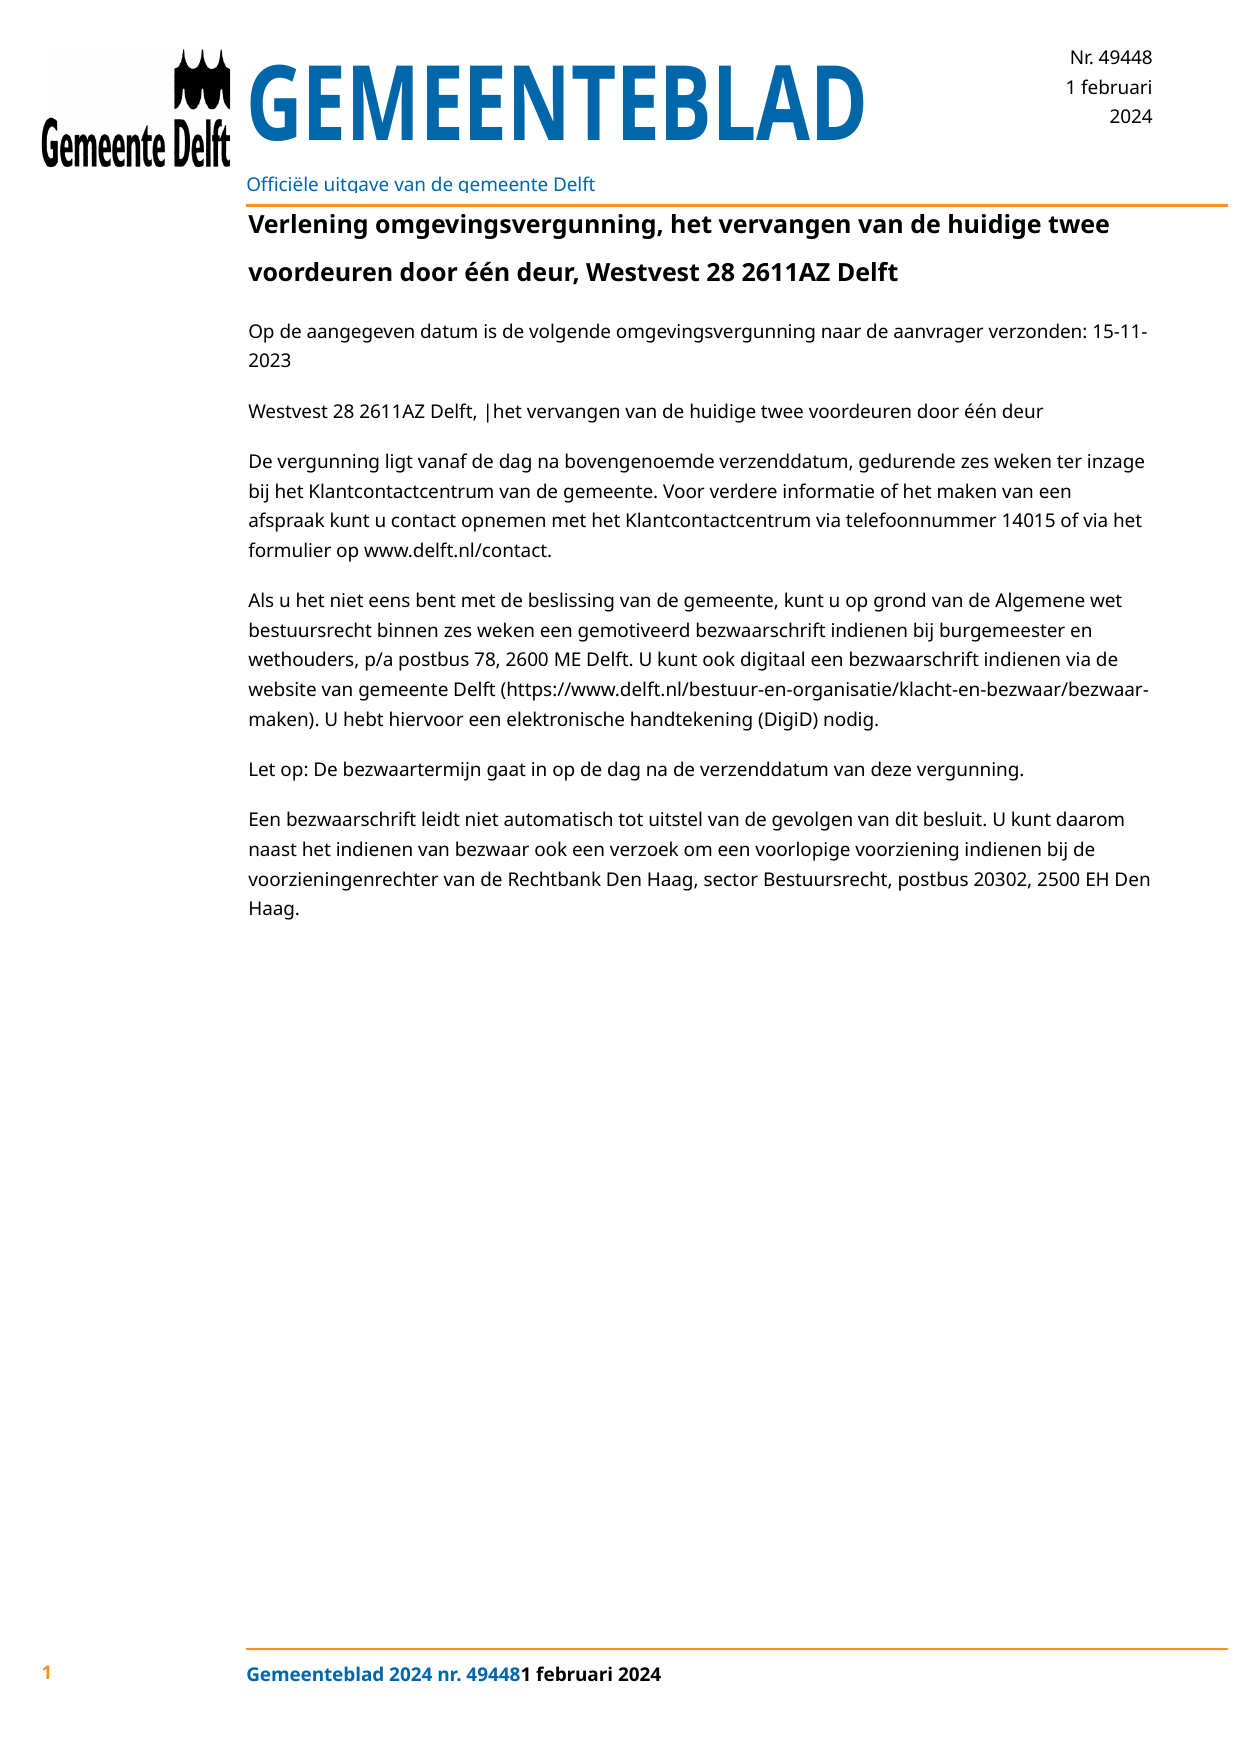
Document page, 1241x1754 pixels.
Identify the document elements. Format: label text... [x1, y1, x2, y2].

text Let op: De bezwaartermijn gaat in op de dag na de verzenddatum van deze vergunning. [248, 756, 1152, 782]
text Een bezwaarschrift leidt niet automatisch tot uitstel van de gevolgen van dit besluit. U kunt daarom naast het indienen van bezwaar ook een verzoek om een voorlopige voorziening indienen bij de voorzieningenrechter van de Rechtbank Den Haag, sector Bestuursrecht, postbus 20302, 2500 EH Den Haag. [248, 807, 1152, 921]
text Verlening omgevingsvergunning, het vervangen van de huidige twee voordeuren door één deur, Westvest 28 2611AZ Delft [248, 207, 1152, 288]
text Westvest 28 2611AZ Delft, |het vervangen van de huidige twee voordeuren door één deur [248, 398, 1152, 424]
text Als u het niet eens bent met de beslissing van de gemeente, kunt u op grond van de Algemene wet bestuursrecht binnen zes weken een gemotiveerd bezwaarschrift indienen bij burgemeester en wethouders, p/a postbus 78, 2600 ME Delft. U kunt ook digitaal een bezwaarschrift indienen via de website van gemeente Delft (https://www.delft.nl/bestuur-en-organisatie/klacht-en-bezwaar/bezwaar-maken). U hebt hiervoor een elektronische handtekening (DigiD) nodig. [248, 587, 1152, 732]
picture [41, 47, 231, 172]
text De vergunning ligt vanaf de dag na bovengenoemde verzenddatum, gedurende zes weken ter inzage bij het Klantcontactcentrum van de gemeente. Voor verdere informatie of het maken van een afspraak kunt u contact opnemen met het Klantcontactcentrum via telefoonnummer 14015 of via het formulier op www.delft.nl/contact. [248, 448, 1152, 563]
text Op de aangegeven datum is de volgende omgevingsvergunning naar de aanvrager verzonden: 15-11-2023 [248, 318, 1152, 373]
